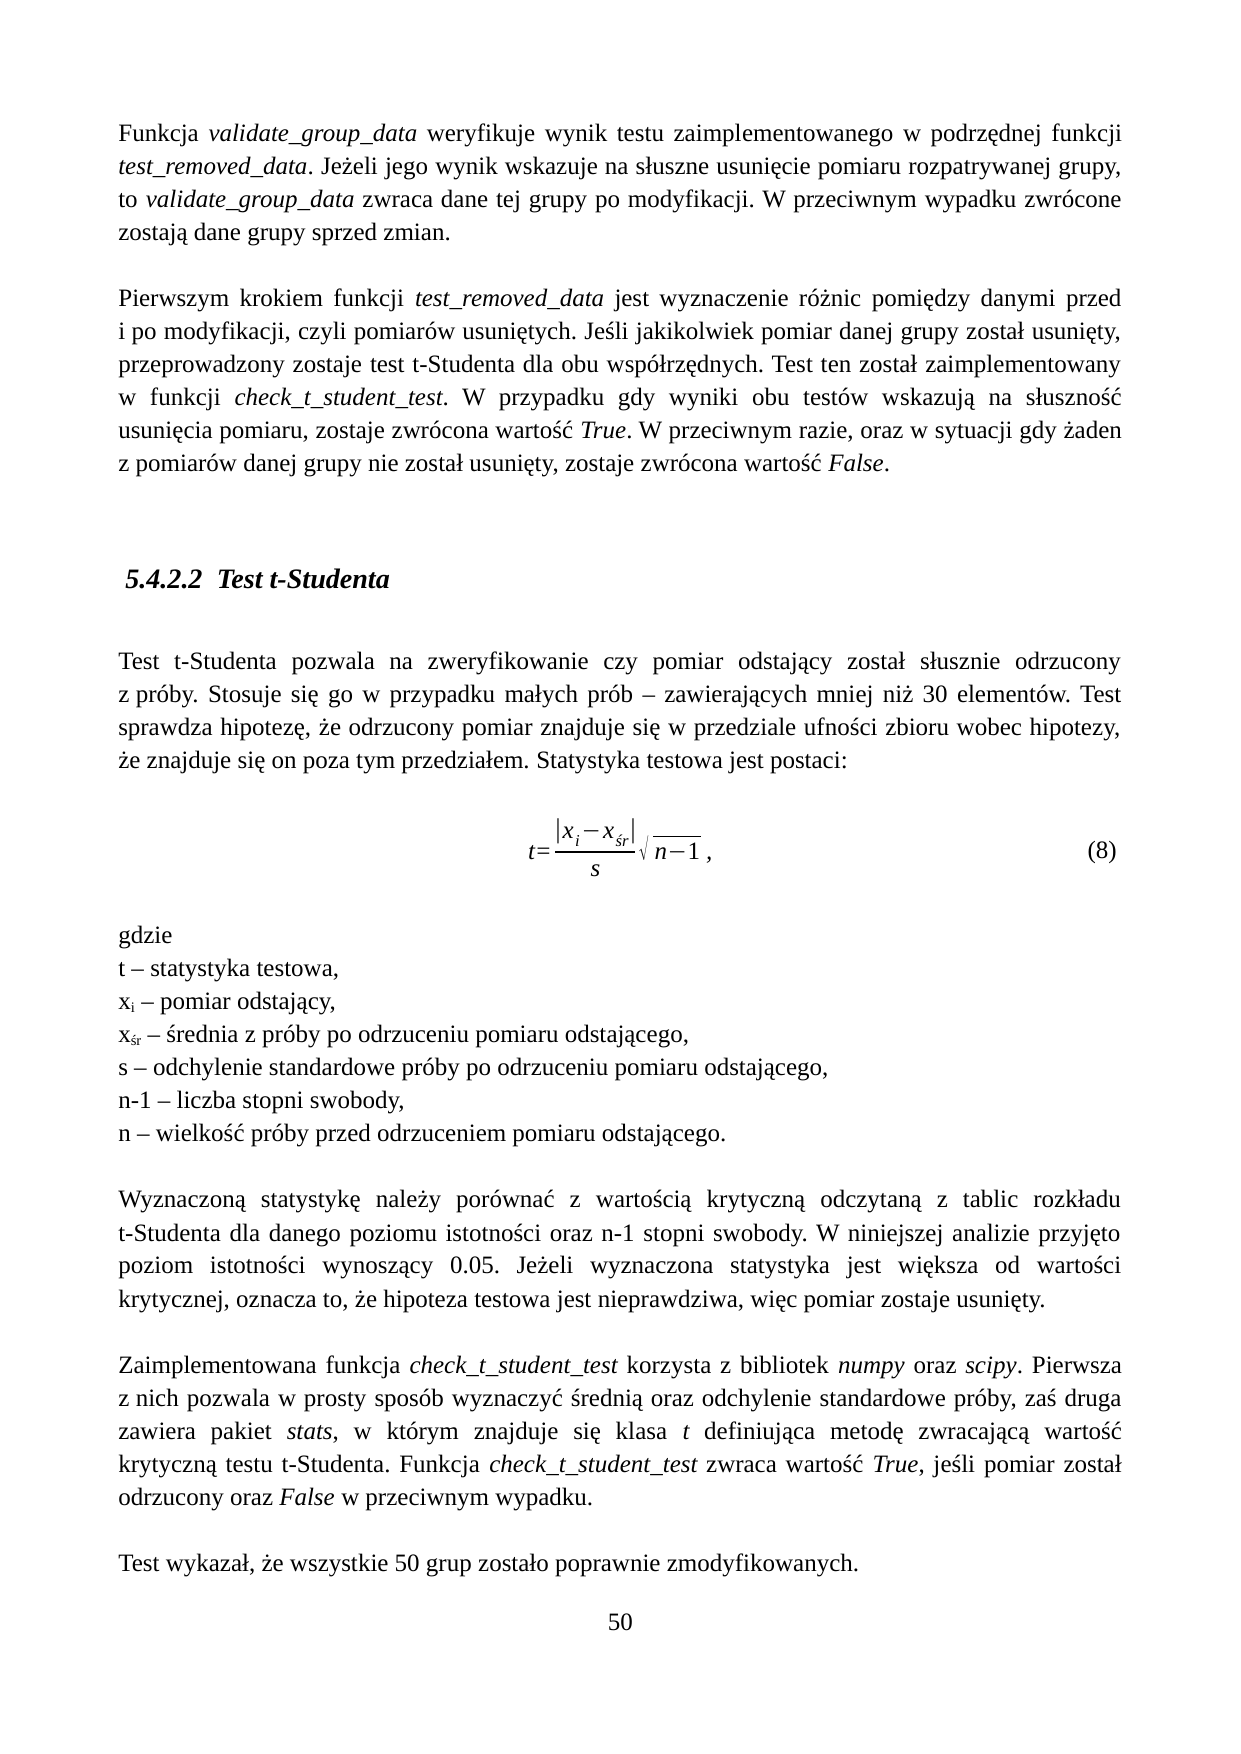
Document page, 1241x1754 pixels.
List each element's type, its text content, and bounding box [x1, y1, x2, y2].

text Zaimplementowana funkcja check_t_student_test korzysta z bibliotek numpy oraz scipy. Pierwsza z nich pozwala w prosty sposób wyznaczyć średnią oraz odchylenie standardowe próby, zaś druga zawiera pakiet stats, w którym znajduje się klasa t definiująca metodę zwracającą wartość krytyczną testu t-Studenta. Funkcja check_t_student_test zwraca wartość True, jeśli pomiar został odrzucony oraz False w przeciwnym wypadku. [118, 1350, 1122, 1511]
text n – wielkość próby przed odrzuceniem pomiaru odstającego. [118, 1118, 1122, 1147]
table_header (8) [1004, 811, 1122, 887]
table_header [118, 811, 236, 887]
text t – statystyka testowa, [118, 953, 1122, 982]
text Test wykazał, że wszystkie 50 grup zostało poprawnie zmodyfikowanych. [118, 1548, 1122, 1577]
subtitle Test t-Studenta [118, 562, 1122, 594]
text Test t-Studenta pozwala na zweryfikowanie czy pomiar odstający został słusznie odrzucony z próby. Stosuje się go w przypadku małych prób – zawierających mniej niż 30 elementów. Test sprawdza hipotezę, że odrzucony pomiar znajduje się w przedziale ufności zbioru wobec hipotezy, że znajduje się on poza tym przedziałem. Statystyka testowa jest postaci: [118, 646, 1122, 774]
text Wyznaczoną statystykę należy porównać z wartością krytyczną odczytaną z tablic rozkładu t-Studenta dla danego poziomu istotności oraz n-1 stopni swobody. W niniejszej analizie przyjęto poziom istotności wynoszący 0.05. Jeżeli wyznaczona statystyka jest większa od wartości krytycznej, oznacza to, że hipoteza testowa jest nieprawdziwa, więc pomiar zostaje usunięty. [118, 1184, 1122, 1312]
text Funkcja validate_group_data weryfikuje wynik testu zaimplementowanego w podrzędnej funkcji test_removed_data. Jeżeli jego wynik wskazuje na słuszne usunięcie pomiaru rozpatrywanej grupy, to validate_group_data zwraca dane tej grupy po modyfikacji. W przeciwnym wypadku zwrócone zostają dane grupy sprzed zmian. [118, 118, 1122, 246]
text Pierwszym krokiem funkcji test_removed_data jest wyznaczenie różnic pomiędzy danymi przed i po modyfikacji, czyli pomiarów usuniętych. Jeśli jakikolwiek pomiar danej grupy został usunięty, przeprowadzony zostaje test t-Studenta dla obu współrzędnych. Test ten został zaimplementowany w funkcji check_t_student_test. W przypadku gdy wyniki obu testów wskazują na słuszność usunięcia pomiaru, zostaje zwrócona wartość True. W przeciwnym razie, oraz w sytuacji gdy żaden z pomiarów danej grupy nie został usunięty, zostaje zwrócona wartość False. [118, 283, 1122, 477]
text gdzie [118, 920, 1122, 949]
text xi – pomiar odstający, [118, 986, 1122, 1015]
text n-1 – liczba stopni swobody, [118, 1086, 1122, 1114]
text xśr – średnia z próby po odrzuceniu pomiaru odstającego, [118, 1019, 1122, 1048]
table_header [236, 811, 1004, 887]
text s – odchylenie standardowe próby po odrzuceniu pomiaru odstającego, [118, 1052, 1122, 1081]
